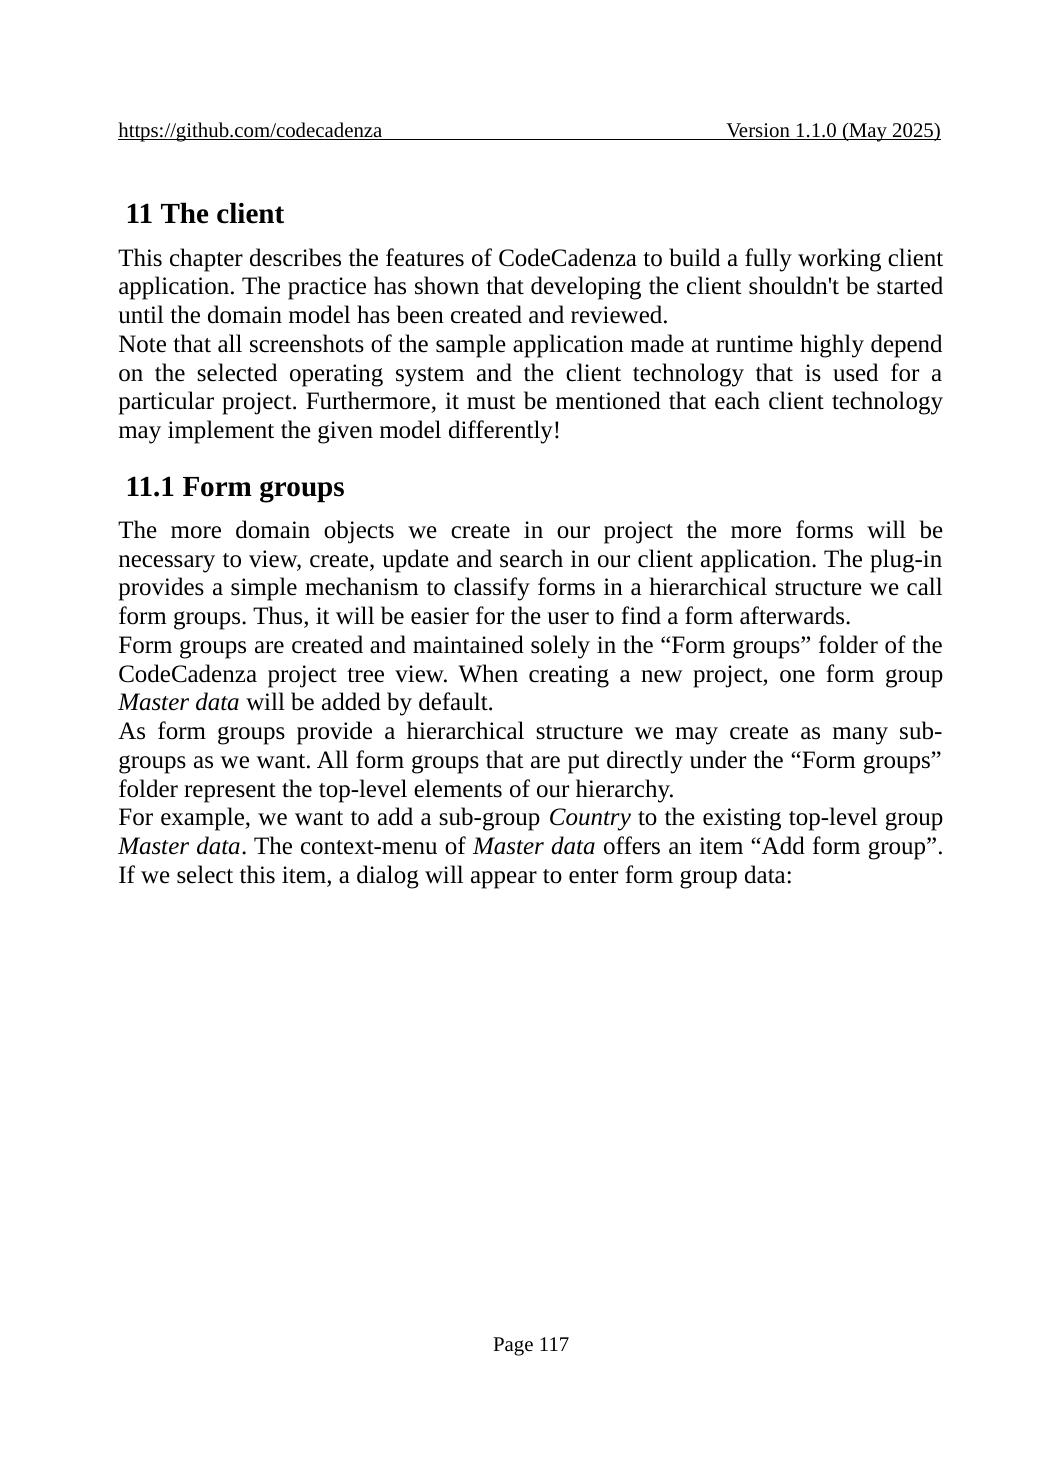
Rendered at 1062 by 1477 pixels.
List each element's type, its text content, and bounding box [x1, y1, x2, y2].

text Note that all screenshots of the sample application made at runtime highly depend on the selected operating system and the client technology that is used for a particular project. Furthermore, it must be mentioned that each client technology may implement the given model differently! [118, 329, 944, 444]
subtitle The client [118, 197, 944, 230]
text This chapter describes the features of CodeCadenza to build a fully working client application. The practice has shown that developing the client shouldn't be started until the domain model has been created and reviewed. [118, 243, 944, 329]
text Form groups are created and maintained solely in the “Form groups” folder of the CodeCadenza project tree view. When creating a new project, one form group Master data will be added by default. [118, 630, 944, 716]
text As form groups provide a hierarchical structure we may create as many sub-groups as we want. All form groups that are put directly under the “Form groups” folder represent the top-level elements of our hierarchy. [118, 716, 944, 802]
subtitle Form groups [118, 469, 944, 502]
text For example, we want to add a sub-group Country to the existing top-level group Master data. The context-menu of Master data offers an item “Add form group”. If we select this item, a dialog will appear to enter form group data: [118, 802, 944, 889]
text The more domain objects we create in our project the more forms will be necessary to view, create, update and search in our client application. The plug-in provides a simple mechanism to classify forms in a hierarchical structure we call form groups. Thus, it will be easier for the user to find a form afterwards. [118, 515, 944, 630]
